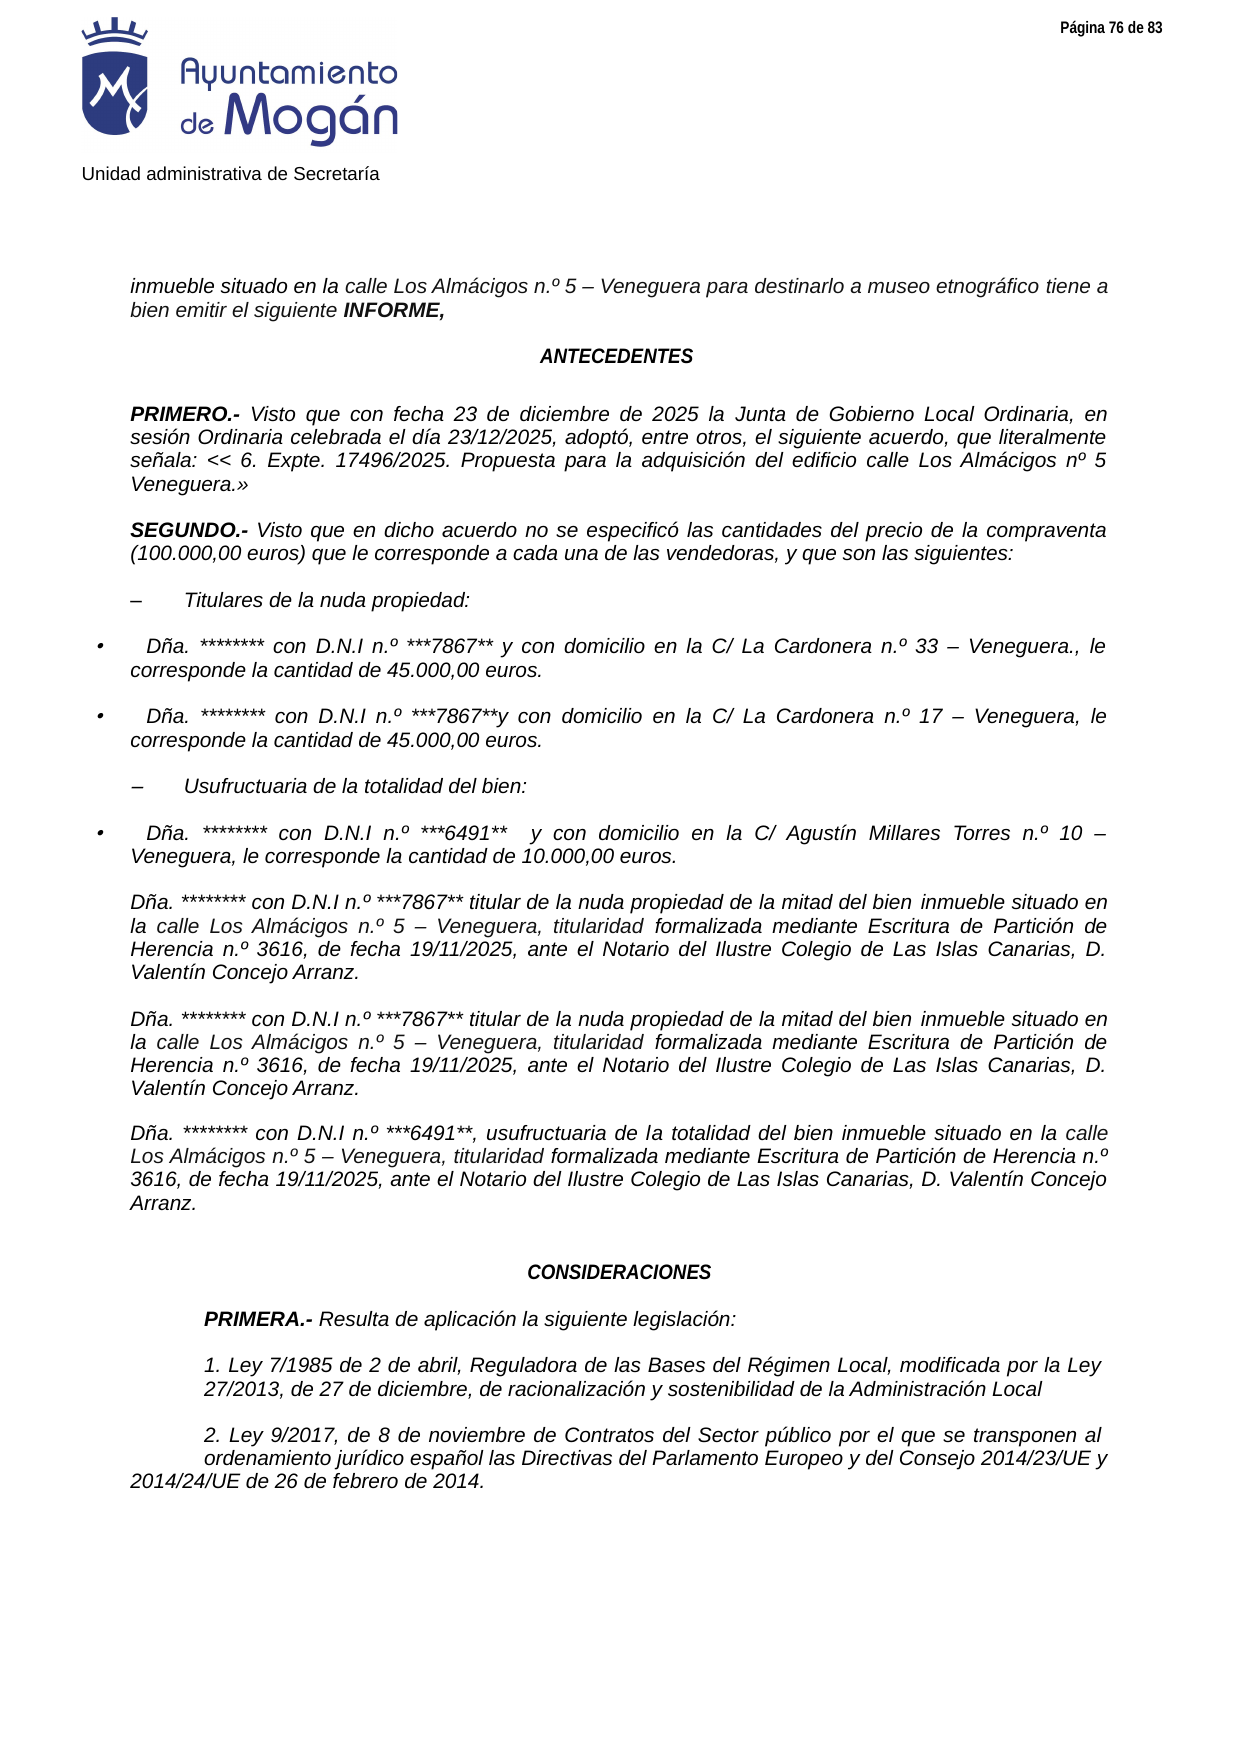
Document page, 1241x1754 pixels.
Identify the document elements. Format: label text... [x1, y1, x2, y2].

list Dña. ******** con D.N.I n.º ***7867** titular de la nuda propiedad de la mitad del bien inmueble situado en la calle Los Almácigos n.º 5 – Veneguera, titularidad formalizada mediante Escritura de Partición de Herencia n.º 3616, de fecha 19/11/2025, ante el Notario del Ilustre Colegio de Las Islas Canarias, D. Valentín Concejo Arranz. [130, 891, 1110, 984]
text ANTECEDENTES [130, 344, 1110, 368]
list Dña. ******** con D.N.I n.º ***7867** y con domicilio en la C/ La Cardonera n.º 33 – Veneguera., le corresponde la cantidad de 45.000,00 euros. [95, 635, 1110, 682]
text CONSIDERACIONES [130, 1261, 1110, 1284]
list Usufructuaria de la totalidad del bien: [130, 774, 1110, 798]
text inmueble situado en la calle Los Almácigos n.º 5 – Veneguera para destinarlo a museo etnográfico tiene a bien emitir el siguiente INFORME, [130, 275, 1110, 321]
text PRIMERO.- Visto que con fecha 23 de diciembre de 2025 la Junta de Gobierno Local Ordinaria, en sesión Ordinaria celebrada el día 23/12/2025, adoptó, entre otros, el siguiente acuerdo, que literalmente señala: << 6. Expte. 17496/2025. Propuesta para la adquisición del edificio calle Los Almácigos nº 5 Veneguera.» [130, 403, 1110, 496]
list Dña. ******** con D.N.I n.º ***7867**y con domicilio en la C/ La Cardonera n.º 17 – Veneguera, le corresponde la cantidad de 45.000,00 euros. [95, 705, 1110, 751]
text SEGUNDO.- Visto que en dicho acuerdo no se especificó las cantidades del precio de la compraventa (100.000,00 euros) que le corresponde a cada una de las vendedoras, y que son las siguientes: [130, 519, 1110, 565]
text 1. Ley 7/1985 de 2 de abril, Reguladora de las Bases del Régimen Local, modificada por la Ley 27/2013, de 27 de diciembre, de racionalización y sostenibilidad de la Administración Local [130, 1354, 1110, 1400]
picture [81, 17, 398, 153]
text PRIMERA.- Resulta de aplicación la siguiente legislación: [130, 1307, 1110, 1331]
list Dña. ******** con D.N.I n.º ***6491**, usufructuaria de la totalidad del bien inmueble situado en la calle Los Almácigos n.º 5 – Veneguera, titularidad formalizada mediante Escritura de Partición de Herencia n.º 3616, de fecha 19/11/2025, ante el Notario del Ilustre Colegio de Las Islas Canarias, D. Valentín Concejo Arranz. [130, 1122, 1110, 1214]
text 2. Ley 9/2017, de 8 de noviembre de Contratos del Sector público por el que se transponen al ordenamiento jurídico español las Directivas del Parlamento Europeo y del Consejo 2014/23/UE y 2014/24/UE de 26 de febrero de 2014. [130, 1423, 1110, 1493]
list Dña. ******** con D.N.I n.º ***6491** y con domicilio en la C/ Agustín Millares Torres n.º 10 – Veneguera, le corresponde la cantidad de 10.000,00 euros. [95, 821, 1110, 868]
list Titulares de la nuda propiedad: [130, 588, 1110, 612]
text Dña. ******** con D.N.I n.º ***7867** titular de la nuda propiedad de la mitad del bien inmueble situado en la calle Los Almácigos n.º 5 – Veneguera, titularidad formalizada mediante Escritura de Partición de Herencia n.º 3616, de fecha 19/11/2025, ante el Notario del Ilustre Colegio de Las Islas Canarias, D. Valentín Concejo Arranz. [130, 1007, 1110, 1100]
